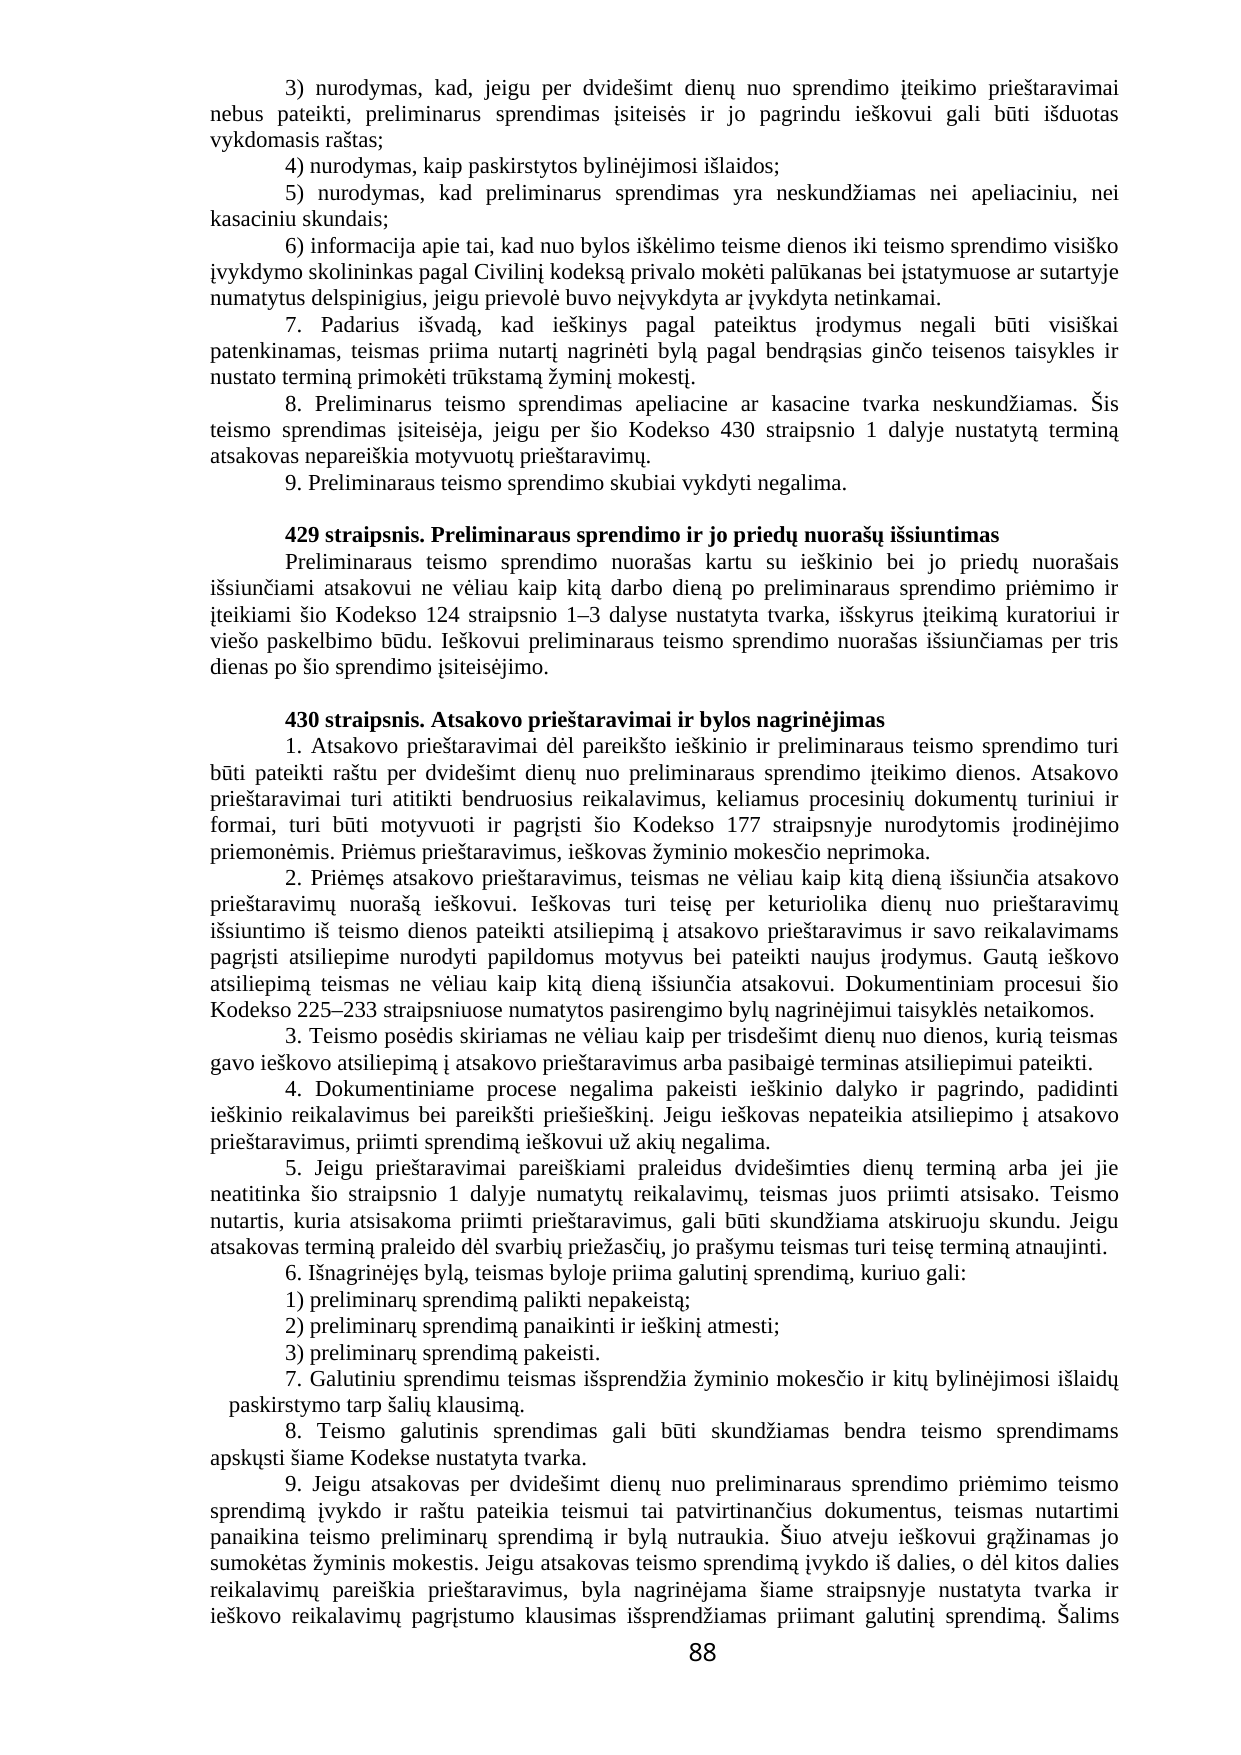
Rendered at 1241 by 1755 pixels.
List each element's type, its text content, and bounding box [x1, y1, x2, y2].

text 430 straipsnis. Atsakovo prieštaravimai ir bylos nagrinėjimas [210, 706, 1120, 732]
text 2) preliminarų sprendimą panaikinti ir ieškinį atmesti; [210, 1312, 1120, 1338]
text 3) nurodymas, kad, jeigu per dvidešimt dienų nuo sprendimo įteikimo prieštaravimai nebus pateikti, preliminarus sprendimas įsiteisės ir jo pagrindu ieškovui gali būti išduotas vykdomasis raštas; [210, 73, 1120, 153]
text 3. Teismo posėdis skiriamas ne vėliau kaip per trisdešimt dienų nuo dienos, kurią teismas gavo ieškovo atsiliepimą į atsakovo prieštaravimus arba pasibaigė terminas atsiliepimui pateikti. [210, 1022, 1120, 1075]
text 6. Išnagrinėjęs bylą, teismas byloje priima galutinį sprendimą, kuriuo gali: [210, 1259, 1120, 1286]
text 4) nurodymas, kaip paskirstytos bylinėjimosi išlaidos; [210, 153, 1120, 179]
text 5. Jeigu prieštaravimai pareiškiami praleidus dvidešimties dienų terminą arba jei jie neatitinka šio straipsnio 1 dalyje numatytų reikalavimų, teismas juos priimti atsisako. Teismo nutartis, kuria atsisakoma priimti prieštaravimus, gali būti skundžiama atskiruoju skundu. Jeigu atsakovas terminą praleido dėl svarbių priežasčių, jo prašymu teismas turi teisę terminą atnaujinti. [210, 1154, 1120, 1259]
text 1. Atsakovo prieštaravimai dėl pareikšto ieškinio ir preliminaraus teismo sprendimo turi būti pateikti raštu per dvidešimt dienų nuo preliminaraus sprendimo įteikimo dienos. Atsakovo prieštaravimai turi atitikti bendruosius reikalavimus, keliamus procesinių dokumentų turiniui ir formai, turi būti motyvuoti ir pagrįsti šio Kodekso 177 straipsnyje nurodytomis įrodinėjimo priemonėmis. Priėmus prieštaravimus, ieškovas žyminio mokesčio neprimoka. [210, 732, 1120, 864]
text 8. Preliminarus teismo sprendimas apeliacine ar kasacine tvarka neskundžiamas. Šis teismo sprendimas įsiteisėja, jeigu per šio Kodekso 430 straipsnio 1 dalyje nustatytą terminą atsakovas nepareiškia motyvuotų prieštaravimų. [210, 390, 1120, 469]
text 429 straipsnis. Preliminaraus sprendimo ir jo priedų nuorašų išsiuntimas [210, 522, 1120, 548]
text 4. Dokumentiniame procese negalima pakeisti ieškinio dalyko ir pagrindo, padidinti ieškinio reikalavimus bei pareikšti priešieškinį. Jeigu ieškovas nepateikia atsiliepimo į atsakovo prieštaravimus, priimti sprendimą ieškovui už akių negalima. [210, 1075, 1120, 1154]
text 7. Padarius išvadą, kad ieškinys pagal pateiktus įrodymus negali būti visiškai patenkinamas, teismas priima nutartį nagrinėti bylą pagal bendrąsias ginčo teisenos taisykles ir nustato terminą primokėti trūkstamą žyminį mokestį. [210, 311, 1120, 390]
text 5) nurodymas, kad preliminarus sprendimas yra neskundžiamas nei apeliaciniu, nei kasaciniu skundais; [210, 179, 1120, 232]
text 1) preliminarų sprendimą palikti nepakeistą; [210, 1286, 1120, 1312]
text 8. Teismo galutinis sprendimas gali būti skundžiamas bendra teismo sprendimams apskųsti šiame Kodekse nustatyta tvarka. [210, 1418, 1120, 1470]
text 2. Priėmęs atsakovo prieštaravimus, teismas ne vėliau kaip kitą dieną išsiunčia atsakovo prieštaravimų nuorašą ieškovui. Ieškovas turi teisę per keturiolika dienų nuo prieštaravimų išsiuntimo iš teismo dienos pateikti atsiliepimą į atsakovo prieštaravimus ir savo reikalavimams pagrįsti atsiliepime nurodyti papildomus motyvus bei pateikti naujus įrodymus. Gautą ieškovo atsiliepimą teismas ne vėliau kaip kitą dieną išsiunčia atsakovui. Dokumentiniam procesui šio Kodekso 225–233 straipsniuose numatytos pasirengimo bylų nagrinėjimui taisyklės netaikomos. [210, 864, 1120, 1022]
text 9. Preliminaraus teismo sprendimo skubiai vykdyti negalima. [229, 469, 1120, 495]
text 7. Galutiniu sprendimu teismas išsprendžia žyminio mokesčio ir kitų bylinėjimosi išlaidų paskirstymo tarp šalių klausimą. [229, 1365, 1120, 1418]
text 6) informacija apie tai, kad nuo bylos iškėlimo teisme dienos iki teismo sprendimo visiško įvykdymo skolininkas pagal Civilinį kodeksą privalo mokėti palūkanas bei įstatymuose ar sutartyje numatytus delspinigius, jeigu prievolė buvo neįvykdyta ar įvykdyta netinkamai. [210, 232, 1120, 311]
text 9. Jeigu atsakovas per dvidešimt dienų nuo preliminaraus sprendimo priėmimo teismo sprendimą įvykdo ir raštu pateikia teismui tai patvirtinančius dokumentus, teismas nutartimi panaikina teismo preliminarų sprendimą ir bylą nutraukia. Šiuo atveju ieškovui grąžinamas jo sumokėtas žyminis mokestis. Jeigu atsakovas teismo sprendimą įvykdo iš dalies, o dėl kitos dalies reikalavimų pareiškia prieštaravimus, byla nagrinėjama šiame straipsnyje nustatyta tvarka ir ieškovo reikalavimų pagrįstumo klausimas išsprendžiamas priimant galutinį sprendimą. Šalims [210, 1470, 1120, 1628]
text 3) preliminarų sprendimą pakeisti. [210, 1338, 1120, 1365]
text Preliminaraus teismo sprendimo nuorašas kartu su ieškinio bei jo priedų nuorašais išsiunčiami atsakovui ne vėliau kaip kitą darbo dieną po preliminaraus sprendimo priėmimo ir įteikiami šio Kodekso 124 straipsnio 1–3 dalyse nustatyta tvarka, išskyrus įteikimą kuratoriui ir viešo paskelbimo būdu. Ieškovui preliminaraus teismo sprendimo nuorašas išsiunčiamas per tris dienas po šio sprendimo įsiteisėjimo. [210, 548, 1120, 680]
